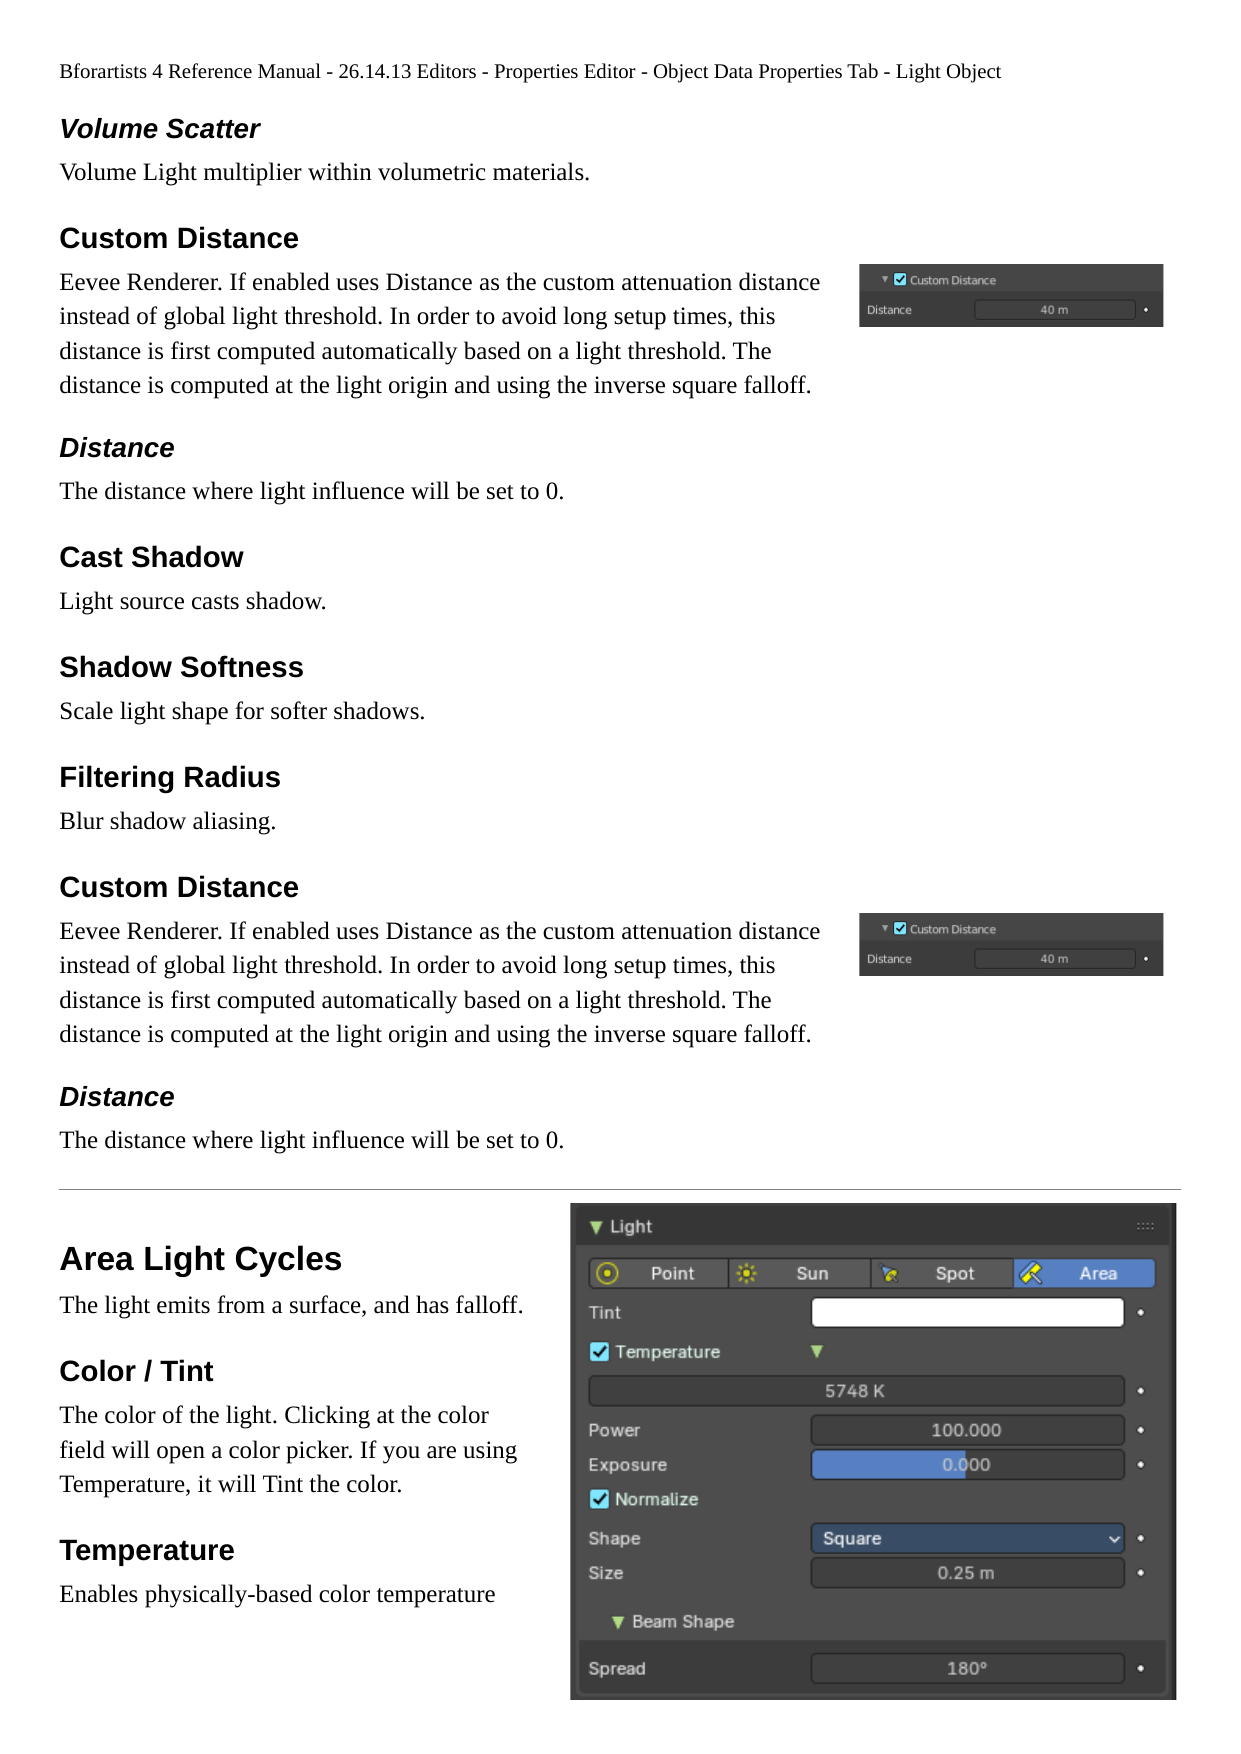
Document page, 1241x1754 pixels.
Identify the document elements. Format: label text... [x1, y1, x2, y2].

text Eevee Renderer. If enabled uses Distance as the custom attenuation distance instead of global light threshold. In order to avoid long setup times, this distance is first computed automatically based on a light threshold. The distance is computed at the light origin and using the inverse square falloff. [59, 267, 1181, 399]
picture [570, 1203, 1177, 1700]
subtitle Color / Tint [59, 1354, 570, 1388]
text The light emits from a surface, and has falloff. [59, 1290, 570, 1319]
text Blur shadow aliasing. [59, 806, 1181, 835]
subtitle Custom Distance [59, 869, 1181, 903]
subtitle Temperature [59, 1533, 570, 1567]
text Enables physically-based color temperature [59, 1579, 570, 1608]
text The distance where light influence will be set to 0. [59, 1125, 1181, 1154]
subtitle Distance [59, 432, 1181, 464]
picture [859, 913, 1164, 976]
subtitle Filtering Radius [59, 760, 1181, 793]
text Light source casts shadow. [59, 586, 1181, 615]
text Volume Light multiplier within volumetric materials. [59, 157, 1181, 186]
text The color of the light. Clicking at the color field will open a color picker. If you are using Temperature, it will Tint the color. [59, 1400, 570, 1498]
subtitle Volume Scatter [59, 113, 1181, 144]
subtitle Cast Shadow [59, 540, 1181, 574]
picture [859, 264, 1164, 327]
subtitle Shadow Softness [59, 650, 1181, 683]
subtitle Custom Distance [59, 221, 1181, 254]
text Scale light shape for softer shadows. [59, 696, 1181, 725]
subtitle Distance [59, 1081, 1181, 1113]
text The distance where light influence will be set to 0. [59, 476, 1181, 505]
subtitle Area Light Cycles [59, 1239, 570, 1278]
text Eevee Renderer. If enabled uses Distance as the custom attenuation distance instead of global light threshold. In order to avoid long setup times, this distance is first computed automatically based on a light threshold. The distance is computed at the light origin and using the inverse square falloff. [59, 916, 1181, 1048]
